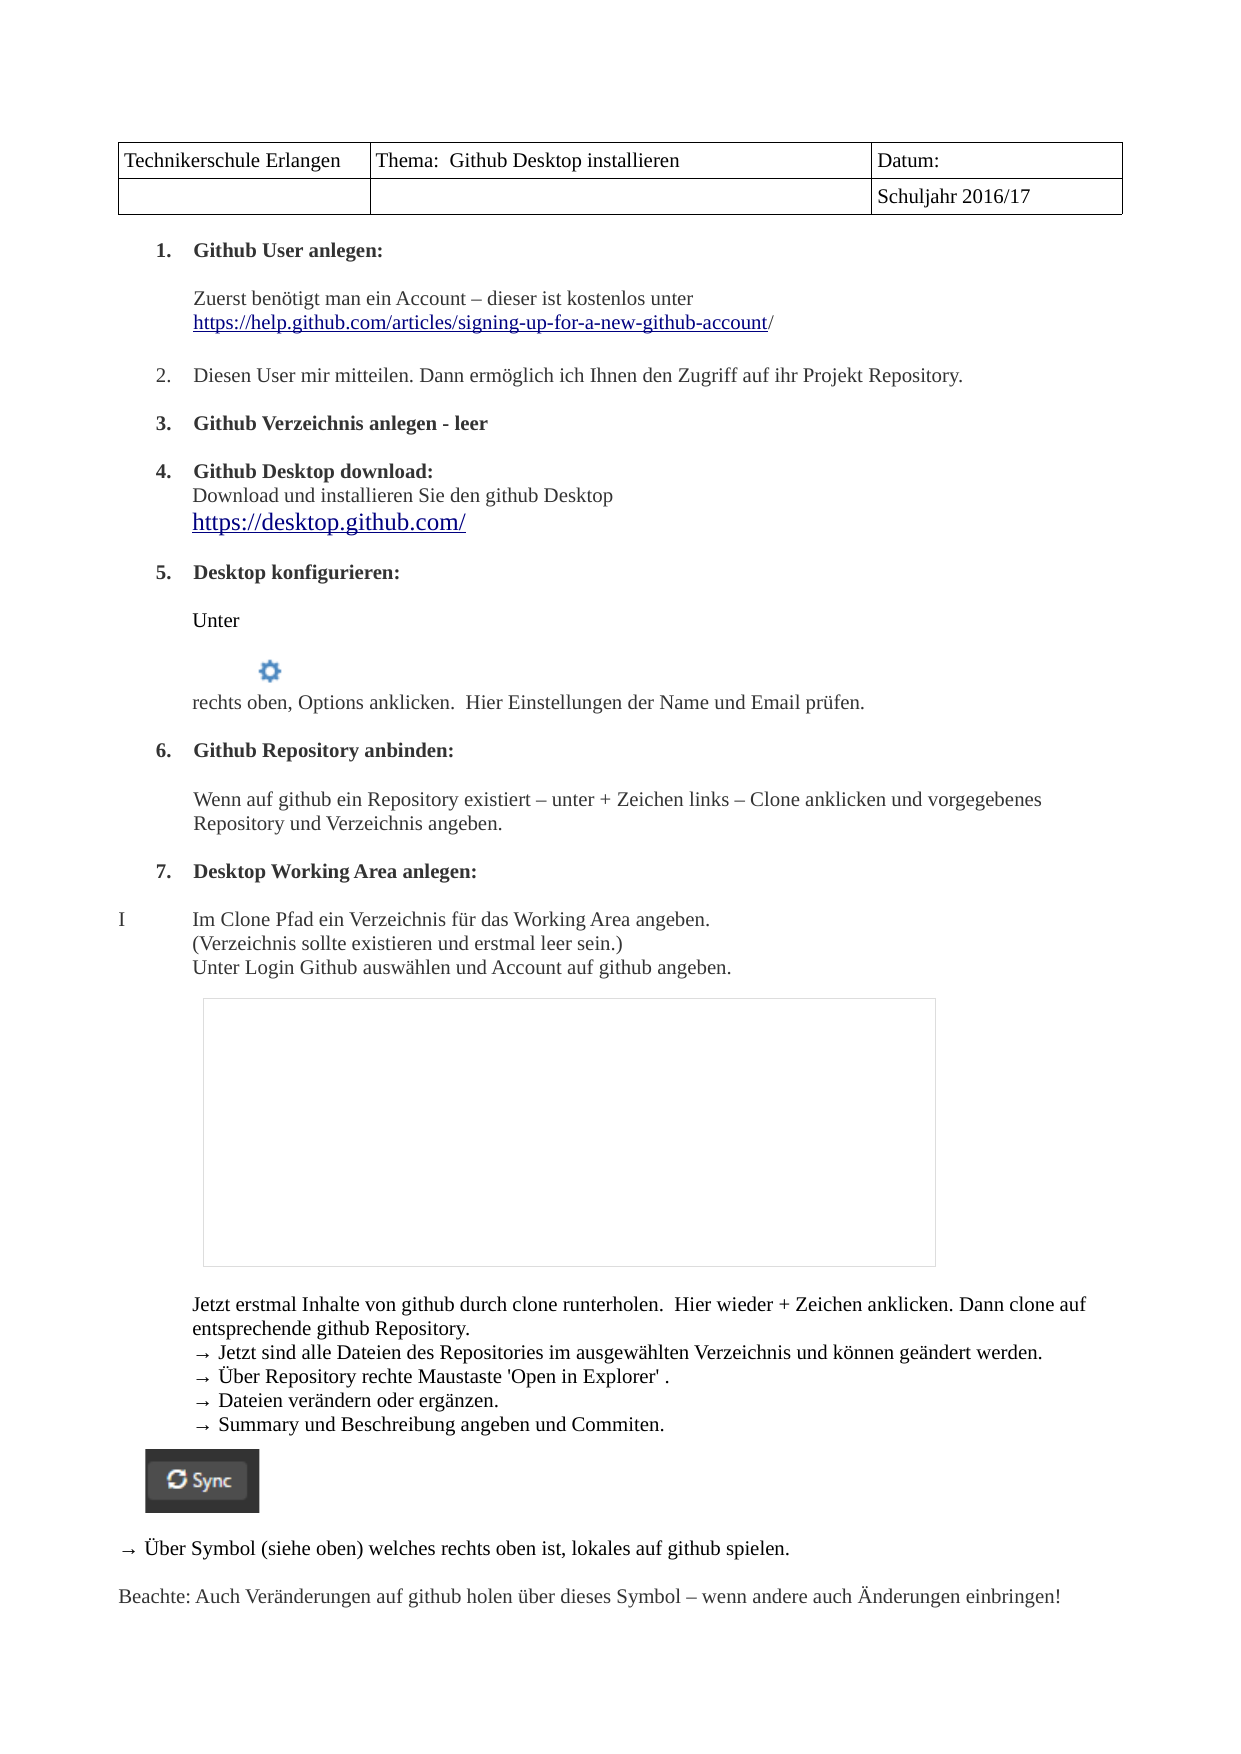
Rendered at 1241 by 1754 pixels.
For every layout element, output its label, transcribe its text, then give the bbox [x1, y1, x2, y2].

text → Summary und Beschreibung angeben und Commiten. [118, 1412, 1122, 1436]
list Diesen User mir mitteilen. Dann ermöglich ich Ihnen den Zugriff auf ihr Projekt Repository. [156, 363, 1122, 387]
table_header Thema: Github Desktop installieren [371, 143, 871, 178]
table_cell [371, 179, 871, 213]
text https://desktop.github.com/ [118, 507, 1122, 536]
table_cell [119, 179, 370, 213]
table_header Technikerschule Erlangen [119, 143, 370, 178]
text I Im Clone Pfad ein Verzeichnis für das Working Area angeben. [118, 907, 1122, 931]
text rechts oben, Options anklicken. Hier Einstellungen der Name und Email prüfen. [118, 632, 1122, 714]
list Github Desktop download: [156, 459, 1122, 483]
table_header Datum: [872, 143, 1122, 178]
text → Jetzt sind alle Dateien des Repositories im ausgewählten Verzeichnis und können geändert werden. [118, 1340, 1122, 1364]
picture [145, 1449, 260, 1513]
list Desktop Working Area anlegen: [156, 859, 1122, 883]
text → Über Symbol (siehe oben) welches rechts oben ist, lokales auf github spielen. [118, 1536, 1122, 1560]
text Unter Login Github auswählen und Account auf github angeben. [118, 955, 1122, 979]
text Beachte: Auch Veränderungen auf github holen über dieses Symbol – wenn andere auch Änderungen einbringen! [118, 1584, 1122, 1608]
text (Verzeichnis sollte existieren und erstmal leer sein.) [118, 931, 1122, 955]
list Github User anlegen: [156, 238, 1122, 262]
list Github Verzeichnis anlegen - leer [156, 411, 1122, 435]
list Github Repository anbinden: [156, 738, 1122, 762]
text → Dateien verändern oder ergänzen. [118, 1388, 1122, 1412]
text Jetzt erstmal Inhalte von github durch clone runterholen. Hier wieder + Zeichen anklicken. Dann clone auf entsprechende github Repository. [118, 1292, 1122, 1340]
text → Über Repository rechte Maustaste 'Open in Explorer' . [118, 1364, 1122, 1388]
list Zuerst benötigt man ein Account – dieser ist kostenlos unter [156, 286, 1122, 310]
text Download und installieren Sie den github Desktop [118, 483, 1122, 507]
list https://help.github.com/articles/signing-up-for-a-new-github-account/ [156, 310, 1122, 334]
list Desktop konfigurieren: [156, 560, 1122, 584]
picture [248, 652, 291, 691]
table_cell Schuljahr 2016/17 [872, 179, 1122, 213]
list Wenn auf github ein Repository existiert – unter + Zeichen links – Clone anklicken und vorgegebenes Repository und Verzeichnis angeben. [156, 786, 1122, 834]
text Unter [118, 608, 1122, 632]
